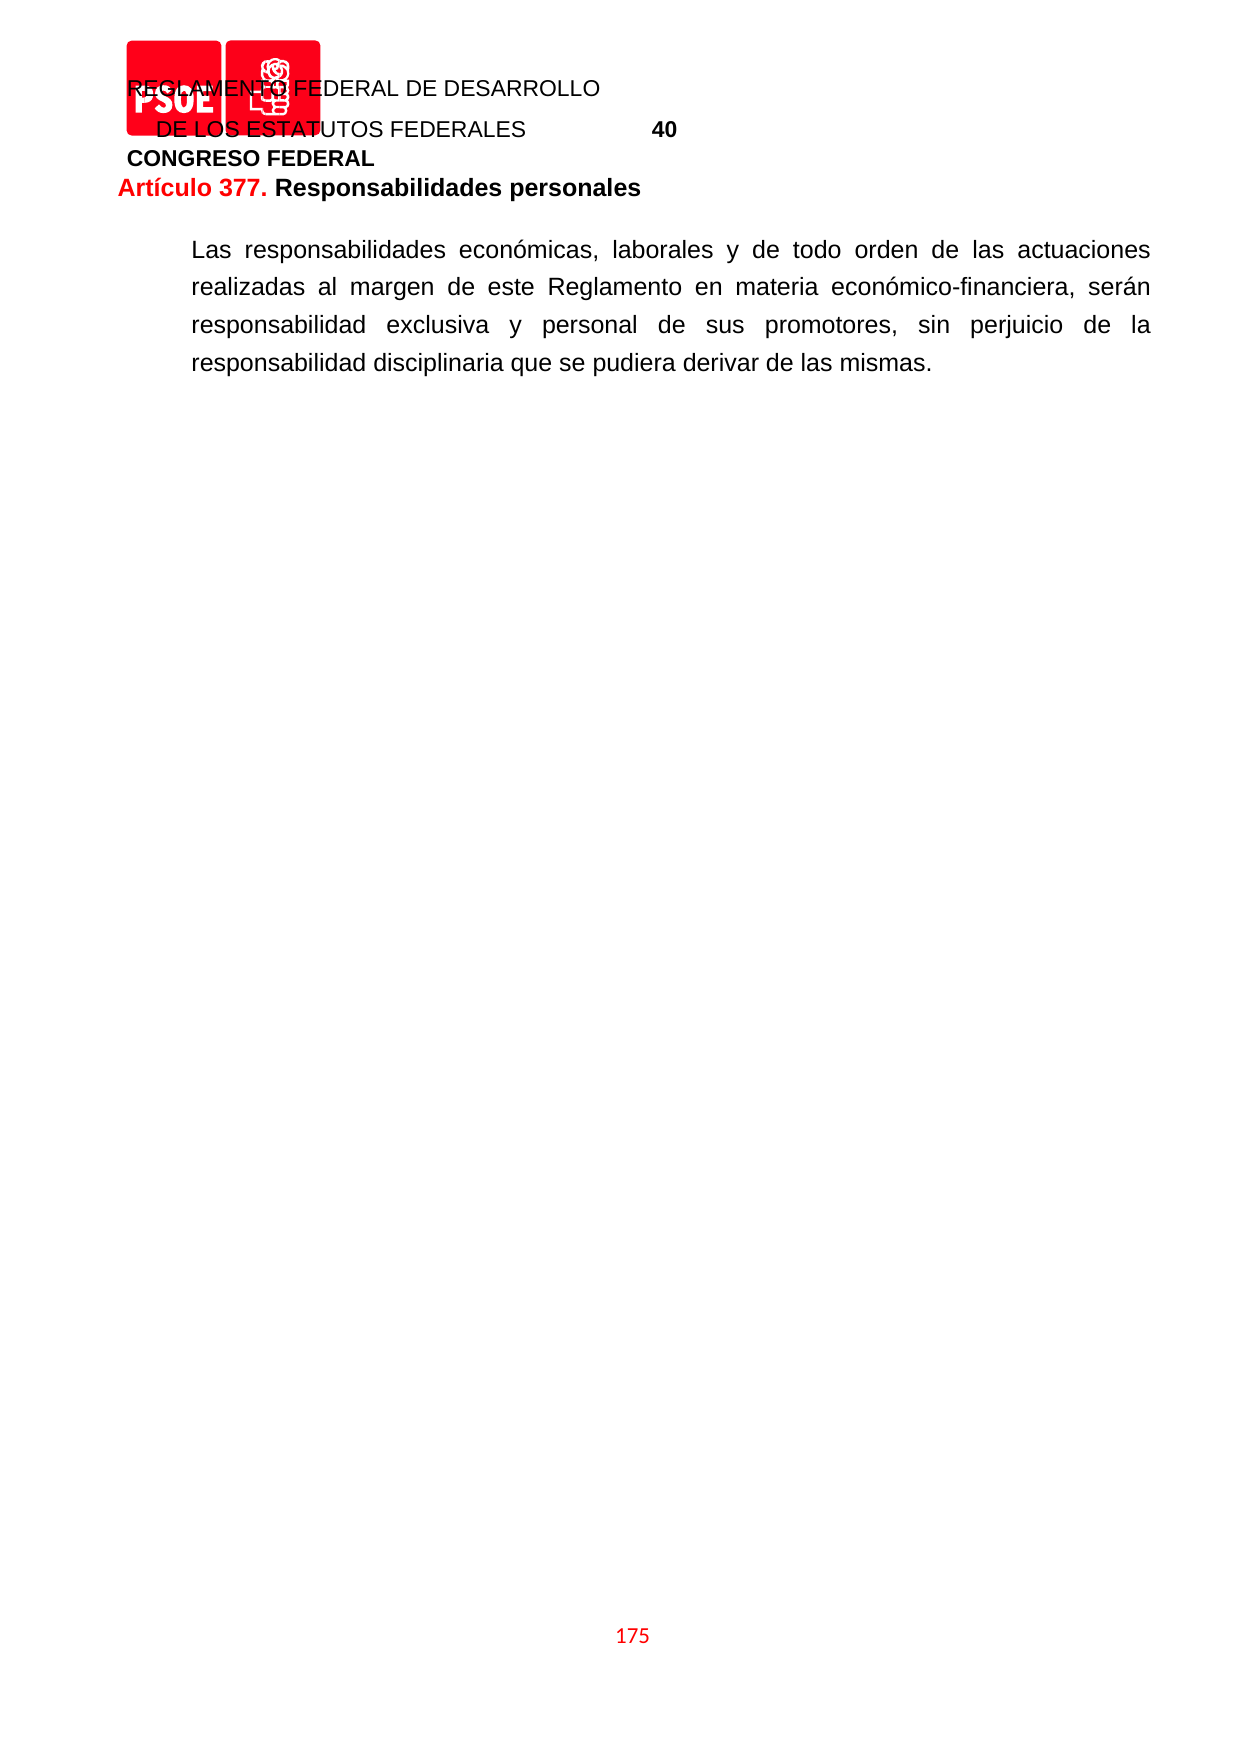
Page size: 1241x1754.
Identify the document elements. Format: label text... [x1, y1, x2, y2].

text Artículo 377. Responsabilidades personales [117, 173, 1152, 202]
text Las responsabilidades económicas, laborales y de todo orden de las actuaciones realizadas al margen de este Reglamento en materia económico-financiera, serán responsabilidad exclusiva y personal de sus promotores, sin perjuicio de la responsabilidad disciplinaria que se pudiera derivar de las mismas. [191, 235, 1152, 376]
